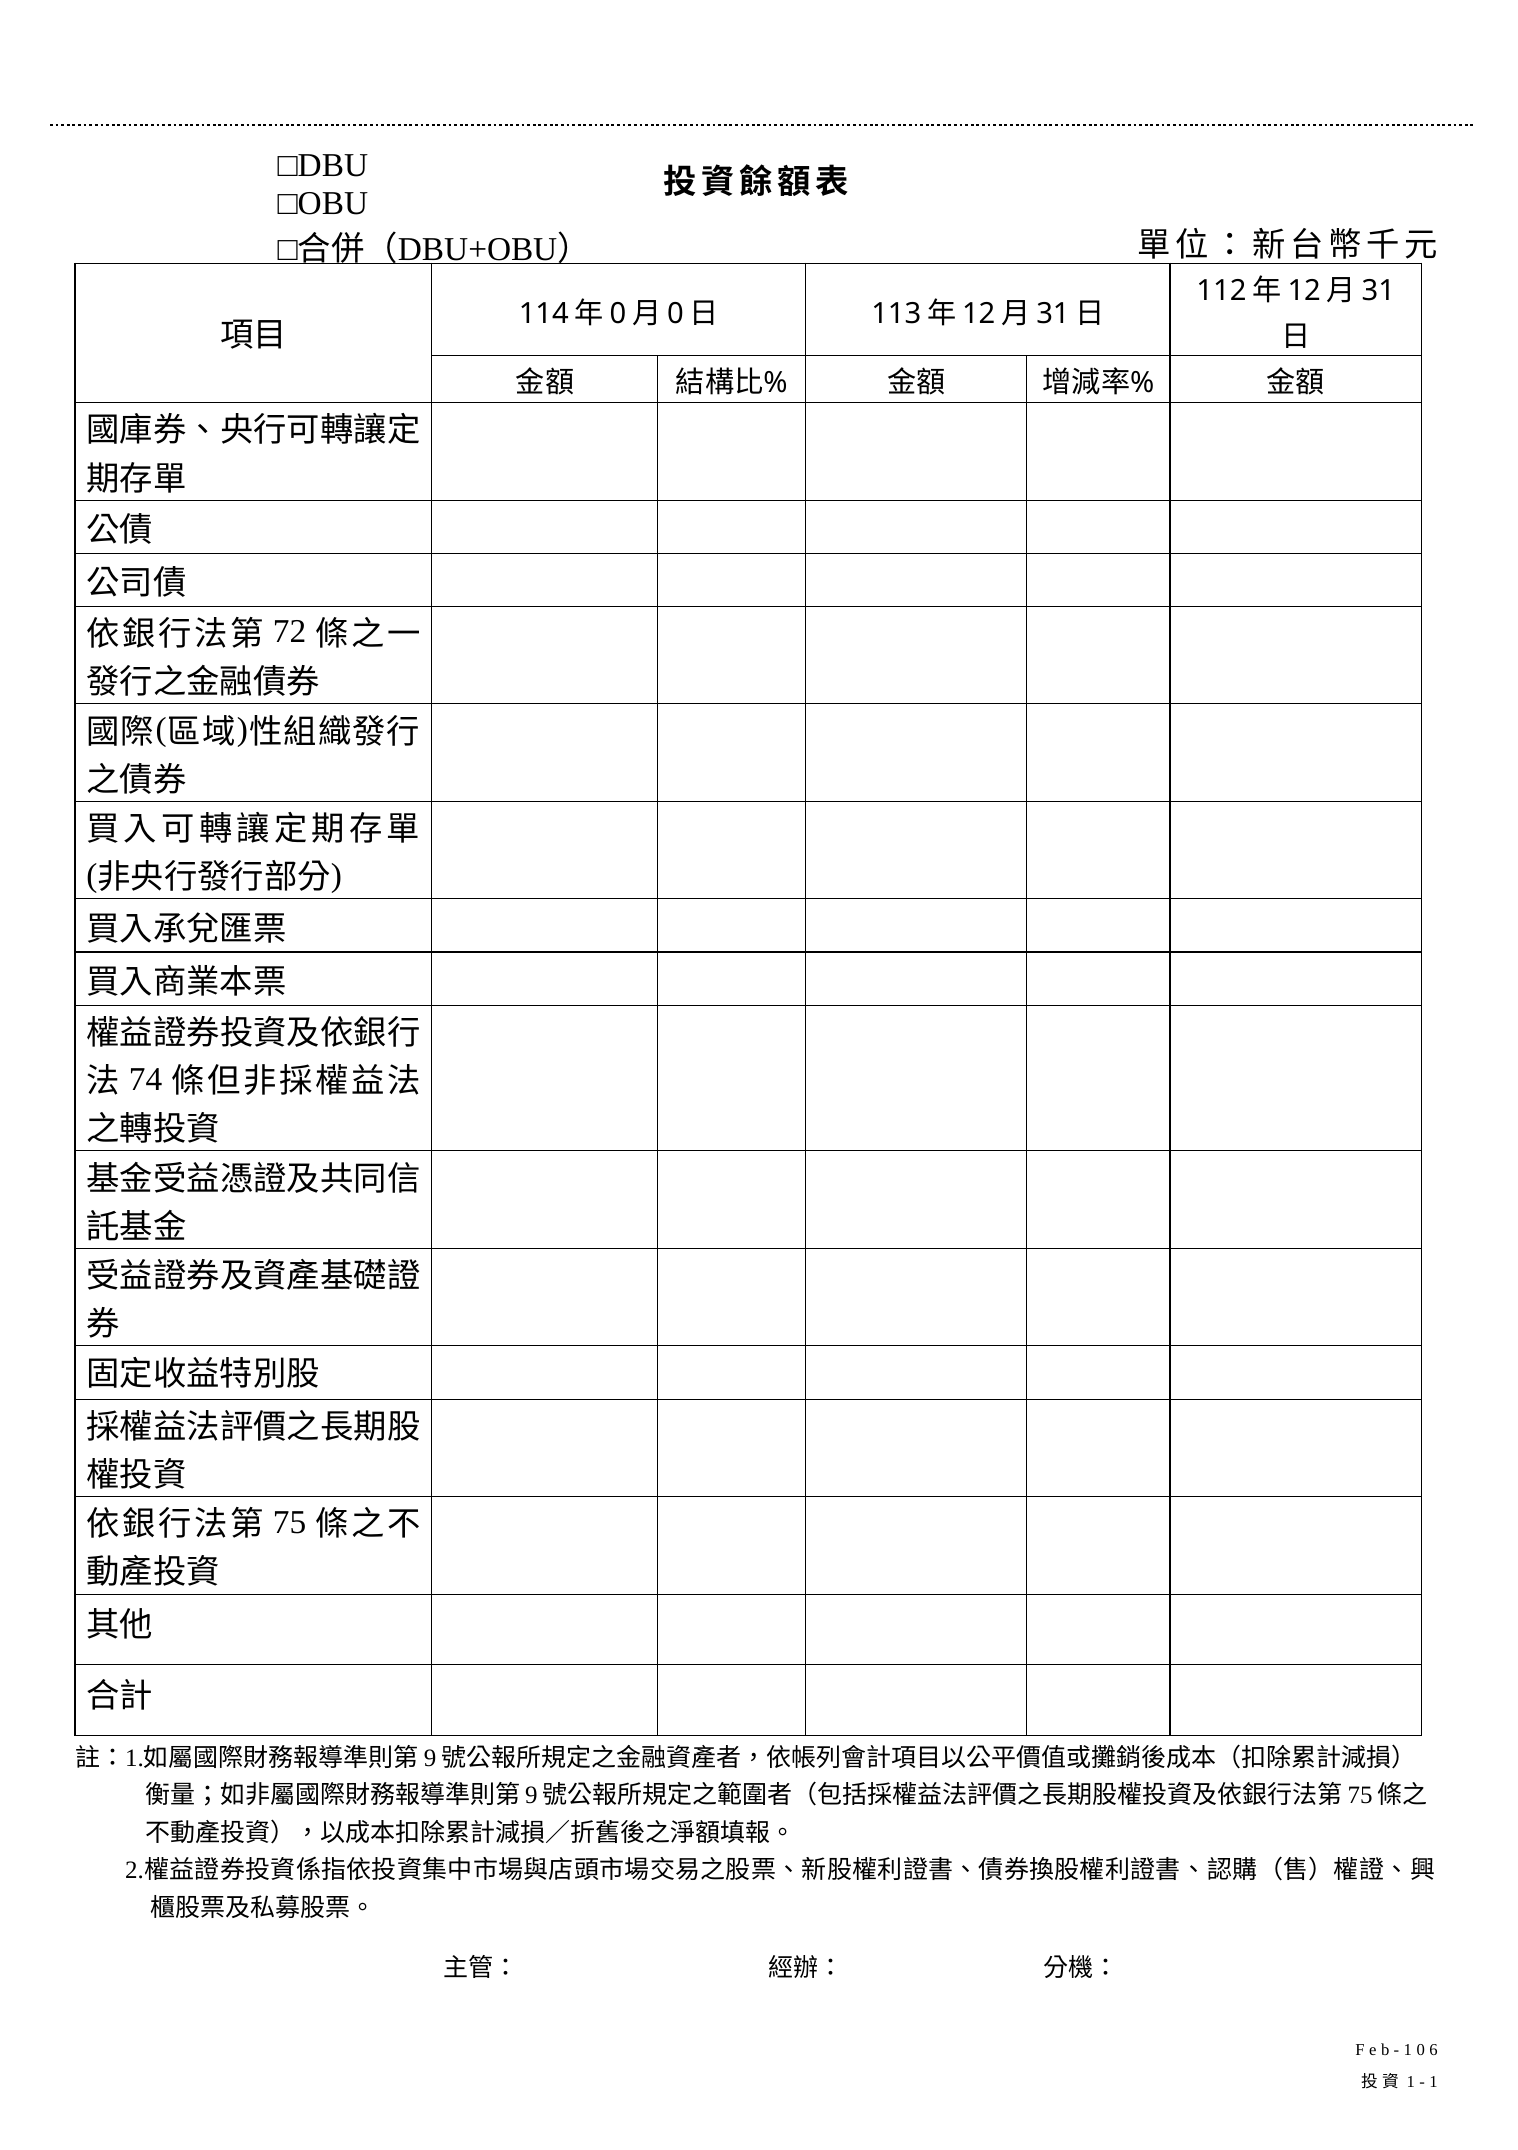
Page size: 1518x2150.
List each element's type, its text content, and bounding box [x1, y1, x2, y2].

table_cell [806, 1665, 1026, 1735]
table_header 112年12月31日 [1171, 264, 1421, 355]
table_cell [806, 953, 1026, 1004]
table_cell [1171, 403, 1421, 499]
table_cell [806, 501, 1026, 553]
table_cell [1027, 607, 1169, 703]
table_cell [806, 1151, 1026, 1248]
table_cell [658, 1249, 805, 1345]
table_cell 依銀行法第72條之一發行之金融債券 [76, 607, 431, 703]
table_cell [432, 1151, 657, 1248]
text 2.權益證券投資係指依投資集中市場與店頭市場交易之股票、新股權利證書、債券換股權利證書、認購（售）權證、興櫃股票及私募股票。 [125, 1849, 1437, 1924]
table_cell [1027, 1595, 1169, 1664]
table_cell [1027, 1151, 1169, 1248]
table_cell [806, 1249, 1026, 1345]
table_cell [432, 403, 657, 499]
table_cell [658, 554, 805, 606]
table_cell [1027, 501, 1169, 553]
table_cell [806, 704, 1026, 801]
table_cell [432, 1665, 657, 1735]
table_cell [432, 899, 657, 951]
table_cell [432, 1497, 657, 1593]
table_cell [806, 554, 1026, 606]
table_cell [1027, 802, 1169, 898]
table_cell [658, 899, 805, 951]
table_cell [1171, 1151, 1421, 1248]
text 註：1.如屬國際財務報導準則第9號公報所規定之金融資產者，依帳列會計項目以公平價值或攤銷後成本（扣除累計減損）衡量；如非屬國際財務報導準則第9號公報所規定之範圍者（包括採權益法評價之長期股權投資及依銀行法第75條之不動產投資），以成本扣除累計減損／折舊後之淨額填報。 [75, 1736, 1437, 1849]
table_cell 合計 [76, 1665, 431, 1735]
table_cell [1171, 899, 1421, 951]
text 單位：新台幣千元 [662, 200, 1437, 262]
text 投資餘額表 [662, 137, 1437, 200]
table_cell 買入承兌匯票 [76, 899, 431, 951]
table_cell 結構比% [658, 356, 805, 402]
table_cell [658, 1665, 805, 1735]
table_cell [1027, 1497, 1169, 1593]
text [75, 137, 237, 200]
table_cell [432, 1006, 657, 1150]
table_cell [1171, 1249, 1421, 1345]
table_cell 基金受益憑證及共同信託基金 [76, 1151, 431, 1248]
table_cell [658, 1151, 805, 1248]
table_cell [658, 1346, 805, 1398]
table_cell [1027, 1346, 1169, 1398]
table_cell [432, 802, 657, 898]
table_cell [806, 403, 1026, 499]
table_cell [658, 1400, 805, 1496]
table_cell [1171, 704, 1421, 801]
table_cell [1171, 607, 1421, 703]
text □DBU [277, 145, 647, 183]
table_cell [806, 802, 1026, 898]
table_cell [1171, 1497, 1421, 1593]
table_cell 固定收益特別股 [76, 1346, 431, 1398]
table_cell [1027, 1400, 1169, 1496]
text 主管： 經辦： 分機： [125, 1924, 1437, 1986]
table_cell [1171, 1346, 1421, 1398]
table_cell [432, 1595, 657, 1664]
table_cell [1027, 1665, 1169, 1735]
table_cell 公司債 [76, 554, 431, 606]
table_header 項目 [76, 264, 431, 402]
table_cell [658, 607, 805, 703]
table_cell [1027, 1249, 1169, 1345]
table_cell 買入商業本票 [76, 953, 431, 1004]
table_cell [1027, 953, 1169, 1004]
table_cell [1027, 403, 1169, 499]
table_cell [806, 1595, 1026, 1664]
table_cell 依銀行法第75條之不動產投資 [76, 1497, 431, 1593]
table_cell [432, 501, 657, 553]
table_cell 公債 [76, 501, 431, 553]
table_cell [432, 607, 657, 703]
table_cell [432, 1249, 657, 1345]
table_cell [1027, 899, 1169, 951]
text [75, 200, 237, 262]
table_cell [1171, 554, 1421, 606]
table_cell [806, 1346, 1026, 1398]
table_cell [658, 501, 805, 553]
table_cell 增減率% [1027, 356, 1169, 402]
table_cell [432, 953, 657, 1004]
table_cell 權益證券投資及依銀行法74條但非採權益法之轉投資 [76, 1006, 431, 1150]
table_cell 買入可轉讓定期存單(非央行發行部分) [76, 802, 431, 898]
table_cell [806, 1497, 1026, 1593]
text [432, 264, 647, 270]
table_cell [432, 704, 657, 801]
table_cell [1171, 1006, 1421, 1150]
table_cell [1171, 1595, 1421, 1664]
text □OBU [277, 183, 647, 222]
table_cell [658, 403, 805, 499]
table_cell [1171, 1400, 1421, 1496]
table_cell 金額 [806, 356, 1026, 402]
table_cell [806, 607, 1026, 703]
table_cell 金額 [432, 356, 657, 402]
table_cell 國際(區域)性組織發行之債券 [76, 704, 431, 801]
table_cell [658, 1497, 805, 1593]
table_cell 其他 [76, 1595, 431, 1664]
table_cell [658, 802, 805, 898]
table_cell 採權益法評價之長期股權投資 [76, 1400, 431, 1496]
table_cell [432, 1346, 657, 1398]
table_cell [1027, 554, 1169, 606]
table_header 113年12月31日 [806, 264, 1169, 355]
text [277, 264, 431, 270]
table_cell [806, 1006, 1026, 1150]
table_cell [658, 1595, 805, 1664]
table_cell [1171, 1665, 1421, 1735]
table_cell [432, 1400, 657, 1496]
table_cell [1171, 802, 1421, 898]
table_cell [432, 554, 657, 606]
table_cell 受益證券及資產基礎證券 [76, 1249, 431, 1345]
table_cell 金額 [1171, 356, 1421, 402]
table_cell [1027, 704, 1169, 801]
table_cell 國庫券、央行可轉讓定期存單 [76, 403, 431, 499]
table_cell [1171, 953, 1421, 1004]
table_header 114年0月0日 [432, 264, 805, 355]
table_cell [658, 704, 805, 801]
table_cell [806, 899, 1026, 951]
table_cell [658, 953, 805, 1004]
table_cell [1171, 501, 1421, 553]
table_cell [806, 1400, 1026, 1496]
table_cell [658, 1006, 805, 1150]
table_cell [1027, 1006, 1169, 1150]
text □合併（DBU+OBU） [277, 222, 647, 263]
